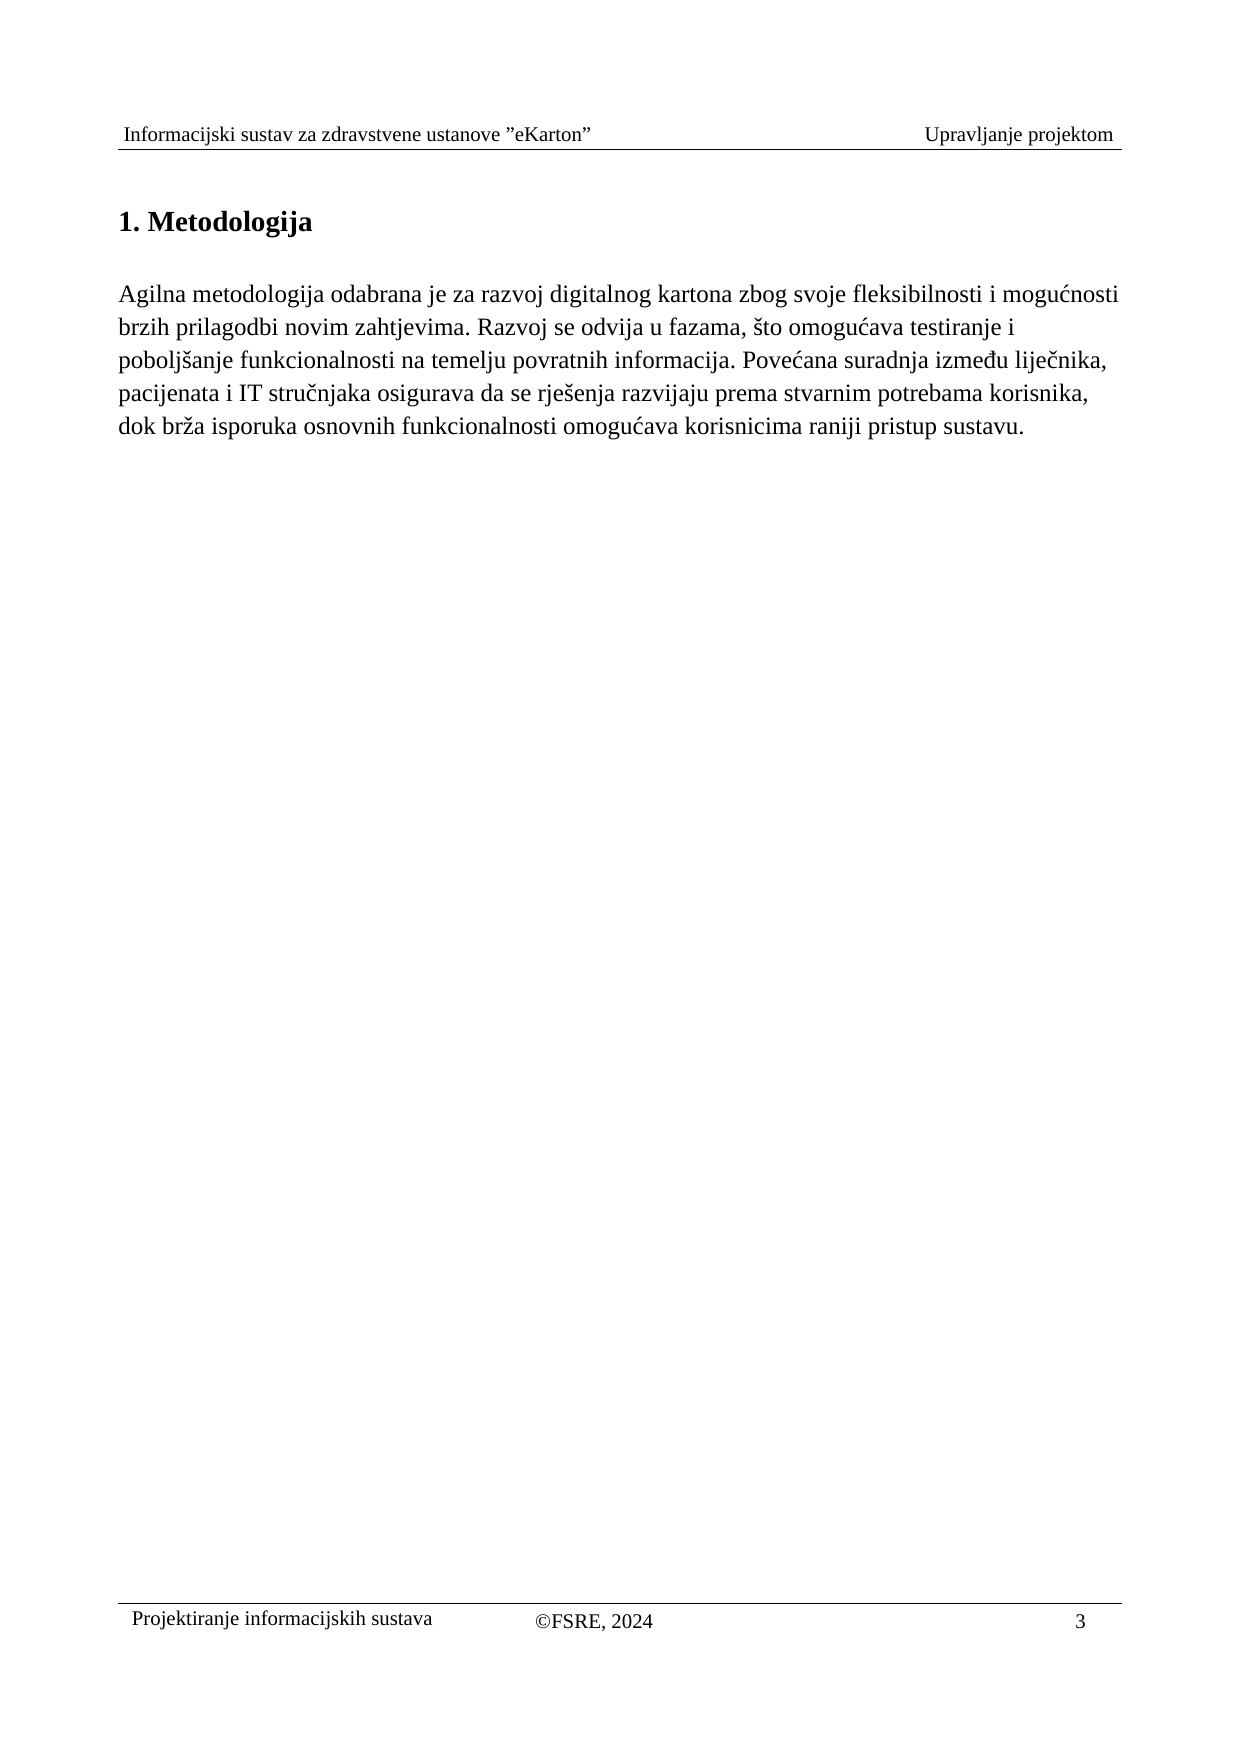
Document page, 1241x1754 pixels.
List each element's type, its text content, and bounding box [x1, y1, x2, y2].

subtitle 1. Metodologija [118, 204, 1122, 237]
text Agilna metodologija odabrana je za razvoj digitalnog kartona zbog svoje fleksibilnosti i mogućnosti brzih prilagodbi novim zahtjevima. Razvoj se odvija u fazama, što omogućava testiranje i poboljšanje funkcionalnosti na temelju povratnih informacija. Povećana suradnja između liječnika, pacijenata i IT stručnjaka osigurava da se rješenja razvijaju prema stvarnim potrebama korisnika, dok brža isporuka osnovnih funkcionalnosti omogućava korisnicima raniji pristup sustavu. [118, 279, 1122, 439]
